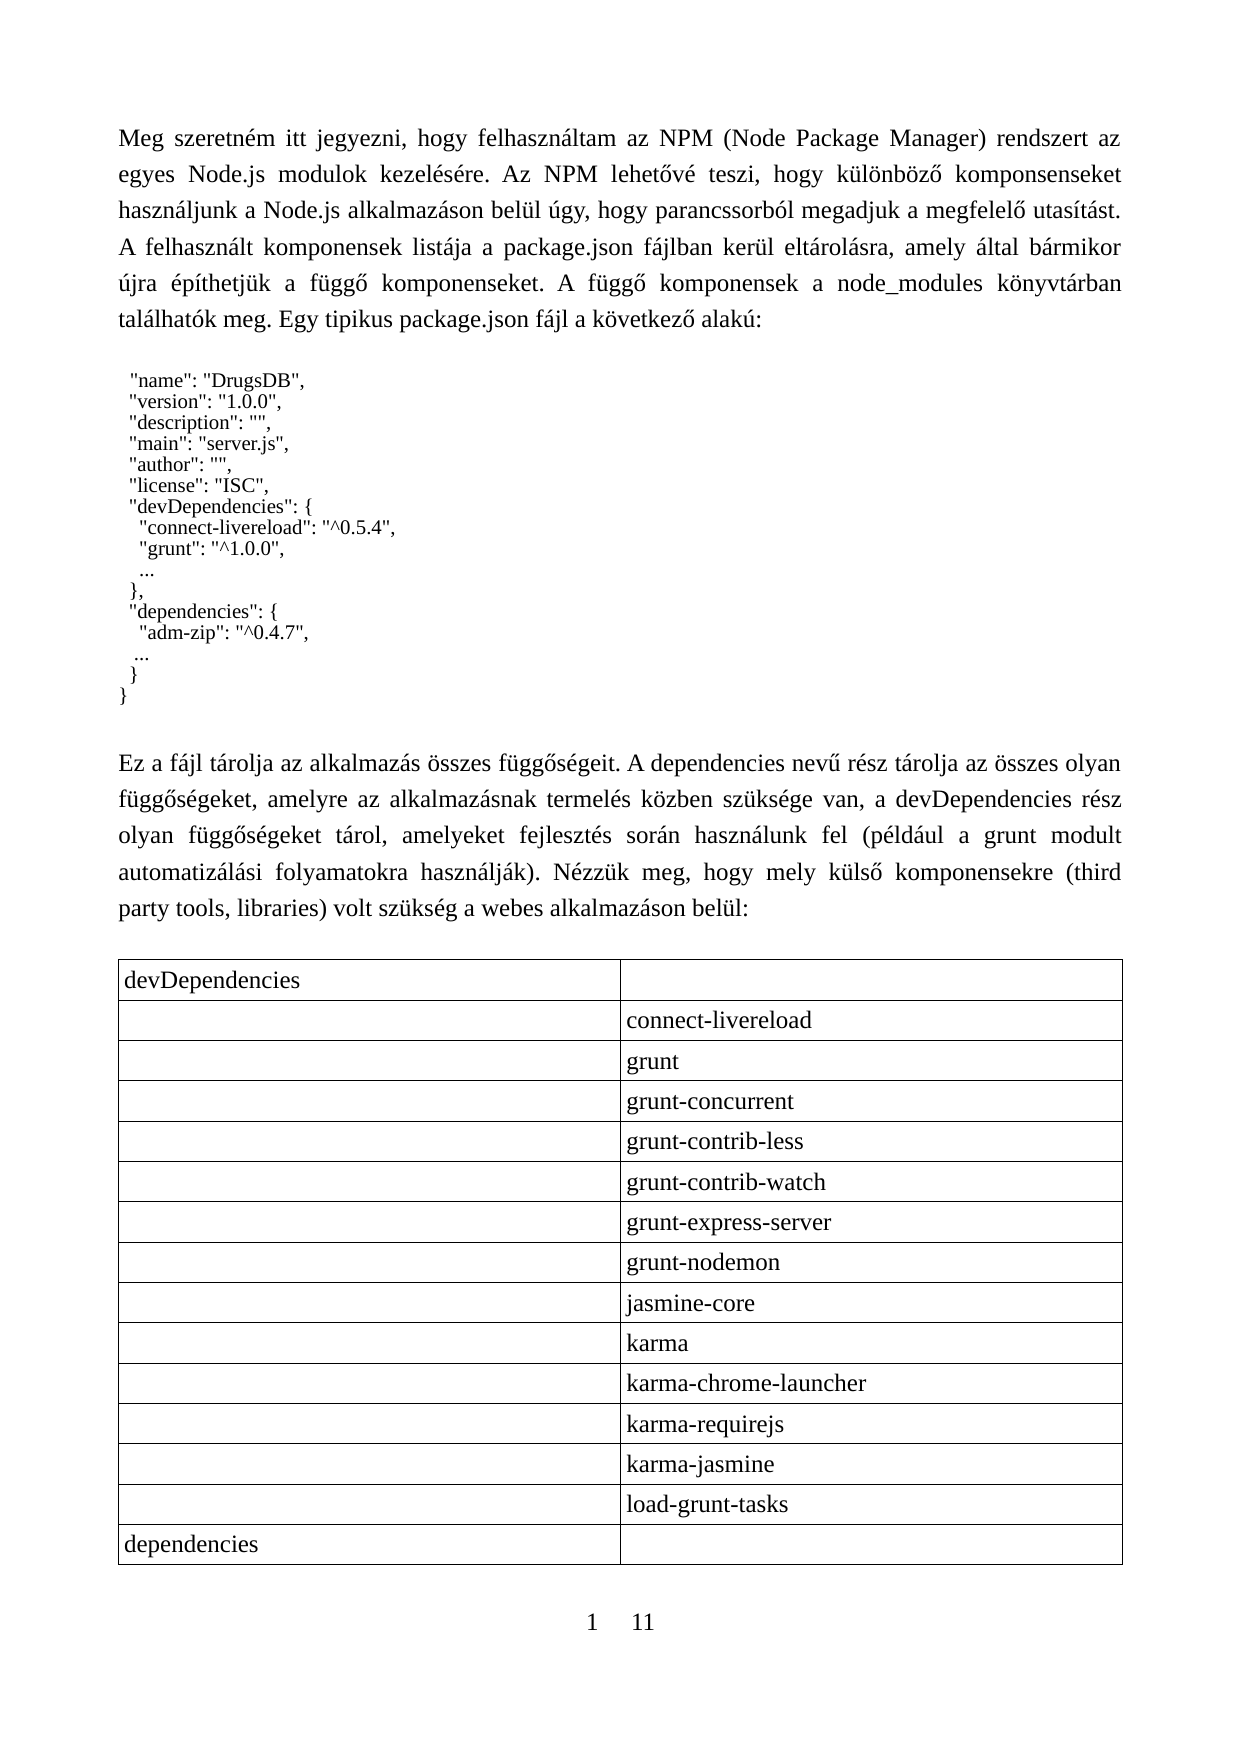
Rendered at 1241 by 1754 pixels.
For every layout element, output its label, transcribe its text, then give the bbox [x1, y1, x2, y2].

subtitle "devDependencies": { [118, 497, 1122, 518]
table_header devDependencies [119, 960, 620, 1000]
table_cell [119, 1122, 620, 1161]
table_cell load-grunt-tasks [621, 1485, 1122, 1524]
subtitle "main": "server.js", [118, 433, 1122, 454]
table_cell [119, 1081, 620, 1121]
table_cell [119, 1243, 620, 1282]
table_cell [119, 1041, 620, 1080]
table_cell karma [621, 1323, 1122, 1362]
subtitle "license": "ISC", [118, 476, 1122, 497]
table_cell [119, 1485, 620, 1524]
table_cell [119, 1202, 620, 1242]
subtitle "adm-zip": "^0.4.7", [118, 623, 1122, 644]
subtitle "description": "", [118, 412, 1122, 433]
table_cell [119, 1364, 620, 1403]
table_cell grunt [621, 1041, 1122, 1080]
subtitle } [118, 665, 1122, 686]
table_cell [119, 1162, 620, 1201]
subtitle "dependencies": { [118, 602, 1122, 623]
table_cell grunt-express-server [621, 1202, 1122, 1242]
table_cell grunt-nodemon [621, 1243, 1122, 1282]
table_cell [119, 1404, 620, 1443]
table_cell grunt-contrib-watch [621, 1162, 1122, 1201]
table_cell [119, 1323, 620, 1362]
table_cell grunt-concurrent [621, 1081, 1122, 1121]
table_cell grunt-contrib-less [621, 1122, 1122, 1161]
subtitle "version": "1.0.0", [118, 391, 1122, 412]
table_cell [119, 1001, 620, 1040]
table_cell dependencies [119, 1525, 620, 1564]
table_cell [119, 1283, 620, 1322]
table_cell karma-requirejs [621, 1404, 1122, 1443]
subtitle "author": "", [118, 454, 1122, 476]
table_cell [621, 1525, 1122, 1564]
table_cell karma-jasmine [621, 1444, 1122, 1483]
subtitle Ez a fájl tárolja az alkalmazás összes függőségeit. A dependencies nevű rész tárolja az összes olyan függőségeket, amelyre az alkalmazásnak termelés közben szüksége van, a devDependencies rész olyan függőségeket tárol, amelyeket fejlesztés során használunk fel (például a grunt modult automatizálási folyamatokra használják). Nézzük meg, hogy mely külső komponensekre (third party tools, libraries) volt szükség a webes alkalmazáson belül: [118, 743, 1122, 923]
subtitle Meg szeretném itt jegyezni, hogy felhasználtam az NPM (Node Package Manager) rendszert az egyes Node.js modulok kezelésére. Az NPM lehetővé teszi, hogy különböző komponsenseket használjunk a Node.js alkalmazáson belül úgy, hogy parancssorból megadjuk a megfelelő utasítást. A felhasznált komponensek listája a package.json fájlban kerül eltárolásra, amely által bármikor újra építhetjük a függő komponenseket. A függő komponensek a node_modules könyvtárban találhatók meg. Egy tipikus package.json fájl a következő alakú: [118, 118, 1122, 334]
table_cell [119, 1444, 620, 1483]
subtitle "name": "DrugsDB", [118, 370, 1122, 391]
subtitle } [118, 686, 1122, 707]
subtitle }, [118, 581, 1122, 602]
subtitle "grunt": "^1.0.0", [118, 539, 1122, 560]
subtitle ... [118, 560, 1122, 581]
table_cell jasmine-core [621, 1283, 1122, 1322]
table_cell karma-chrome-launcher [621, 1364, 1122, 1403]
subtitle ... [118, 644, 1122, 665]
table_cell connect-livereload [621, 1001, 1122, 1040]
table_header [621, 960, 1122, 1000]
subtitle "connect-livereload": "^0.5.4", [118, 518, 1122, 539]
